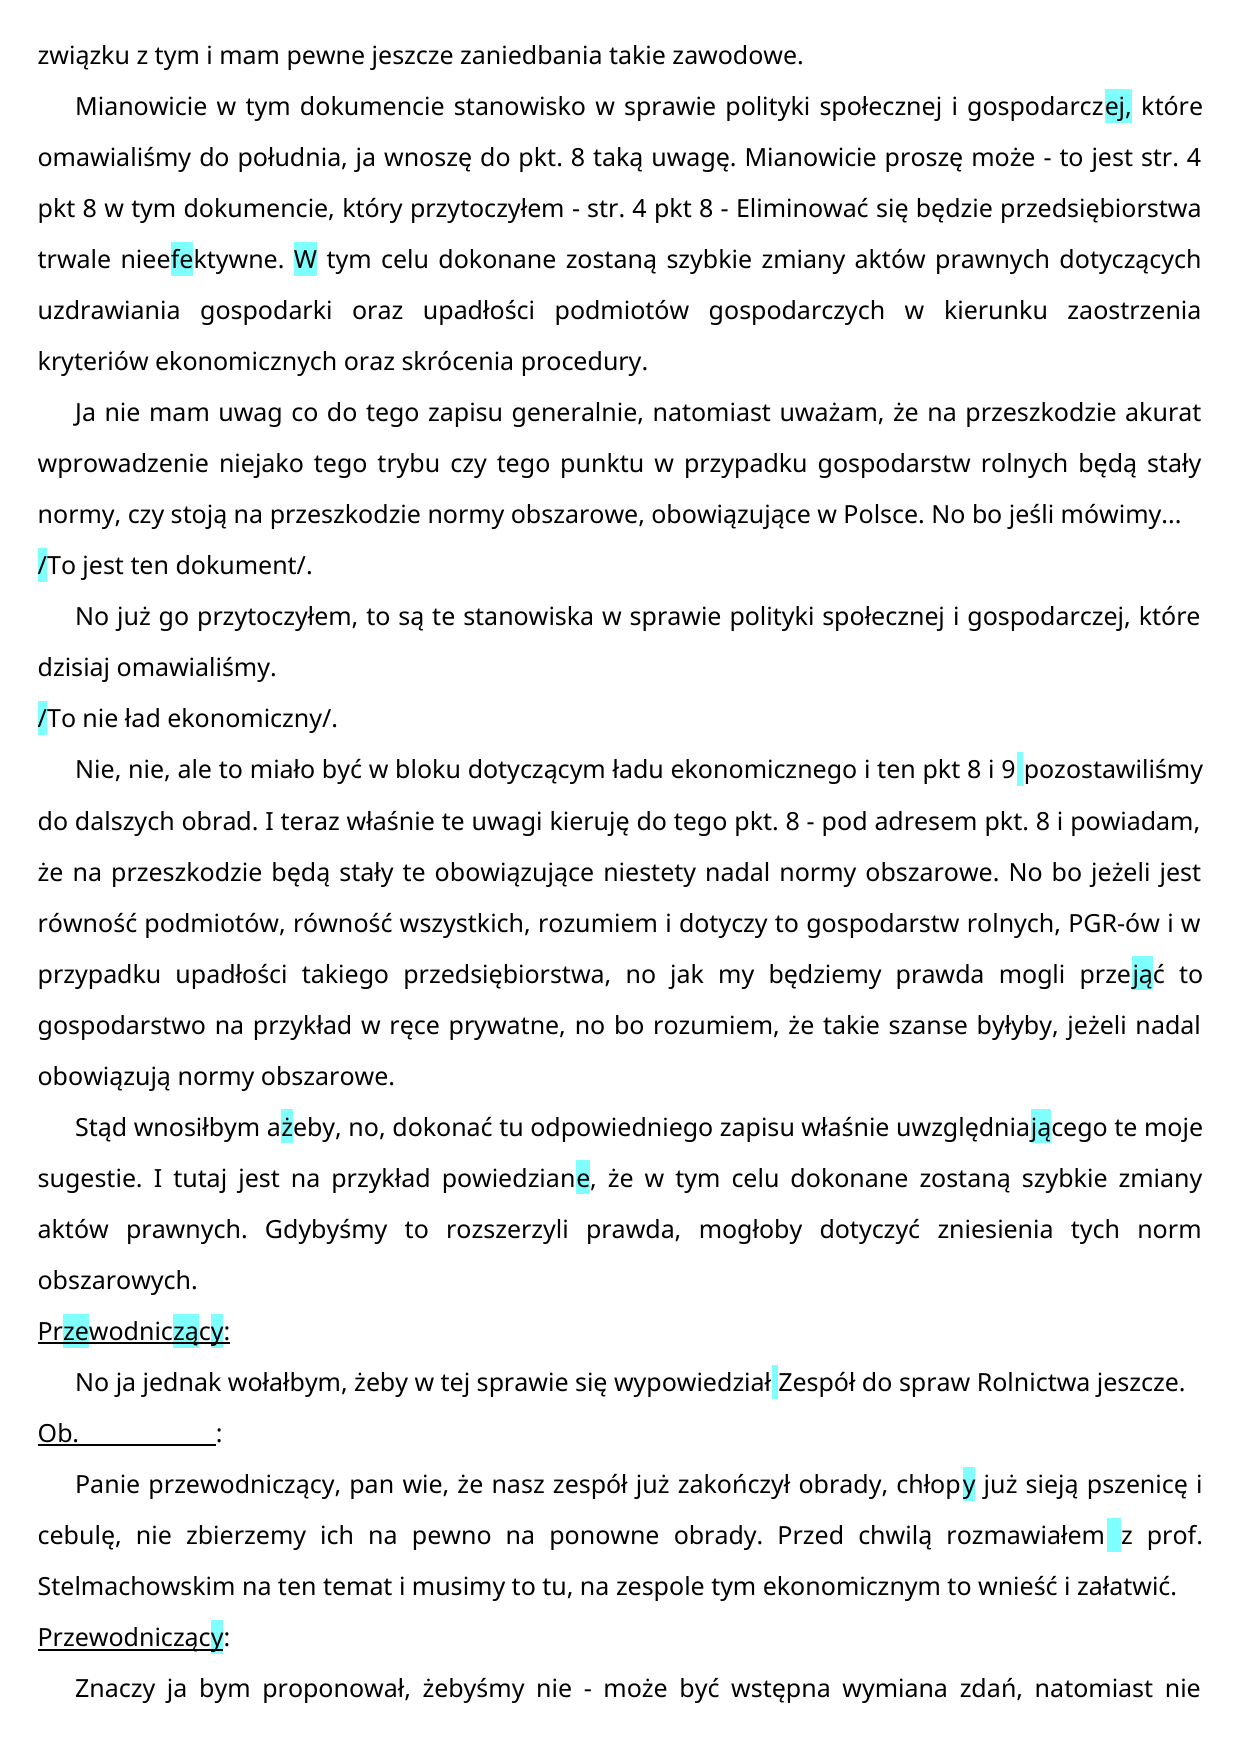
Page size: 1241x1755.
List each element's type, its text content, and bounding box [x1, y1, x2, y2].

text Przewodniczący: [37, 1620, 1203, 1654]
text Ob. : [37, 1416, 1203, 1450]
text Przewodniczący: [37, 1313, 1203, 1348]
text Mianowicie w tym dokumencie stanowisko w sprawie polityki społecznej i gospodarczej, które omawialiśmy do południa, ja wnoszę do pkt. 8 taką uwagę. Mianowicie proszę może - to jest str. 4 pkt 8 w tym dokumencie, który przytoczyłem - str. 4 pkt 8 - Eliminować się będzie przedsiębiorstwa trwale nieefektywne. W tym celu dokonane zostaną szybkie zmiany aktów prawnych dotyczących uzdrawiania gospodarki oraz upadłości podmiotów gospodarczych w kierunku zaostrzenia kryteriów ekonomicznych oraz skrócenia procedury. [37, 88, 1203, 378]
text Ja nie mam uwag co do tego zapisu generalnie, natomiast uważam, że na przeszkodzie akurat wprowadzenie niejako tego trybu czy tego punktu w przypadku gospodarstw rolnych będą stały normy, czy stoją na przeszkodzie normy obszarowe, obowiązujące w Polsce. No bo jeśli mówimy... [37, 395, 1203, 531]
text /To nie ład ekonomiczny/. [37, 701, 1203, 735]
text Znaczy ja bym proponował, żebyśmy nie - może być wstępna wymiana zdań, natomiast nie [37, 1671, 1203, 1705]
text Nie, nie, ale to miało być w bloku dotyczącym ładu ekonomicznego i ten pkt 8 i 9 pozostawiliśmy do dalszych obrad. I teraz właśnie te uwagi kieruję do tego pkt. 8 - pod adresem pkt. 8 i powiadam, że na przeszkodzie będą stały te obowiązujące niestety nadal normy obszarowe. No bo jeżeli jest równość podmiotów, równość wszystkich, rozumiem i dotyczy to gospodarstw rolnych, PGR-ów i w przypadku upadłości takiego przedsiębiorstwa, no jak my będziemy prawda mogli przejąć to gospodarstwo na przykład w ręce prywatne, no bo rozumiem, że takie szanse byłyby, jeżeli nadal obowiązują normy obszarowe. [37, 752, 1203, 1092]
text No ja jednak wołałbym, żeby w tej sprawie się wypowiedział Zespół do spraw Rolnictwa jeszcze. [37, 1364, 1203, 1399]
text /To jest ten dokument/. [37, 548, 1203, 582]
text Panie przewodniczący, pan wie, że nasz zespół już zakończył obrady, chłopy już sieją pszenicę i cebulę, nie zbierzemy ich na pewno na ponowne obrady. Przed chwilą rozmawiałem z prof. Stelmachowskim na ten temat i musimy to tu, na zespole tym ekonomicznym to wnieść i załatwić. [37, 1467, 1203, 1603]
text No już go przytoczyłem, to są te stanowiska w sprawie polityki społecznej i gospodarczej, które dzisiaj omawialiśmy. [37, 599, 1203, 684]
text Stąd wnosiłbym ażeby, no, dokonać tu odpowiedniego zapisu właśnie uwzględniającego te moje sugestie. I tutaj jest na przykład powiedziane, że w tym celu dokonane zostaną szybkie zmiany aktów prawnych. Gdybyśmy to rozszerzyli prawda, mogłoby dotyczyć zniesienia tych norm obszarowych. [37, 1109, 1203, 1297]
text związku z tym i mam pewne jeszcze zaniedbania takie zawodowe. [37, 37, 1203, 72]
